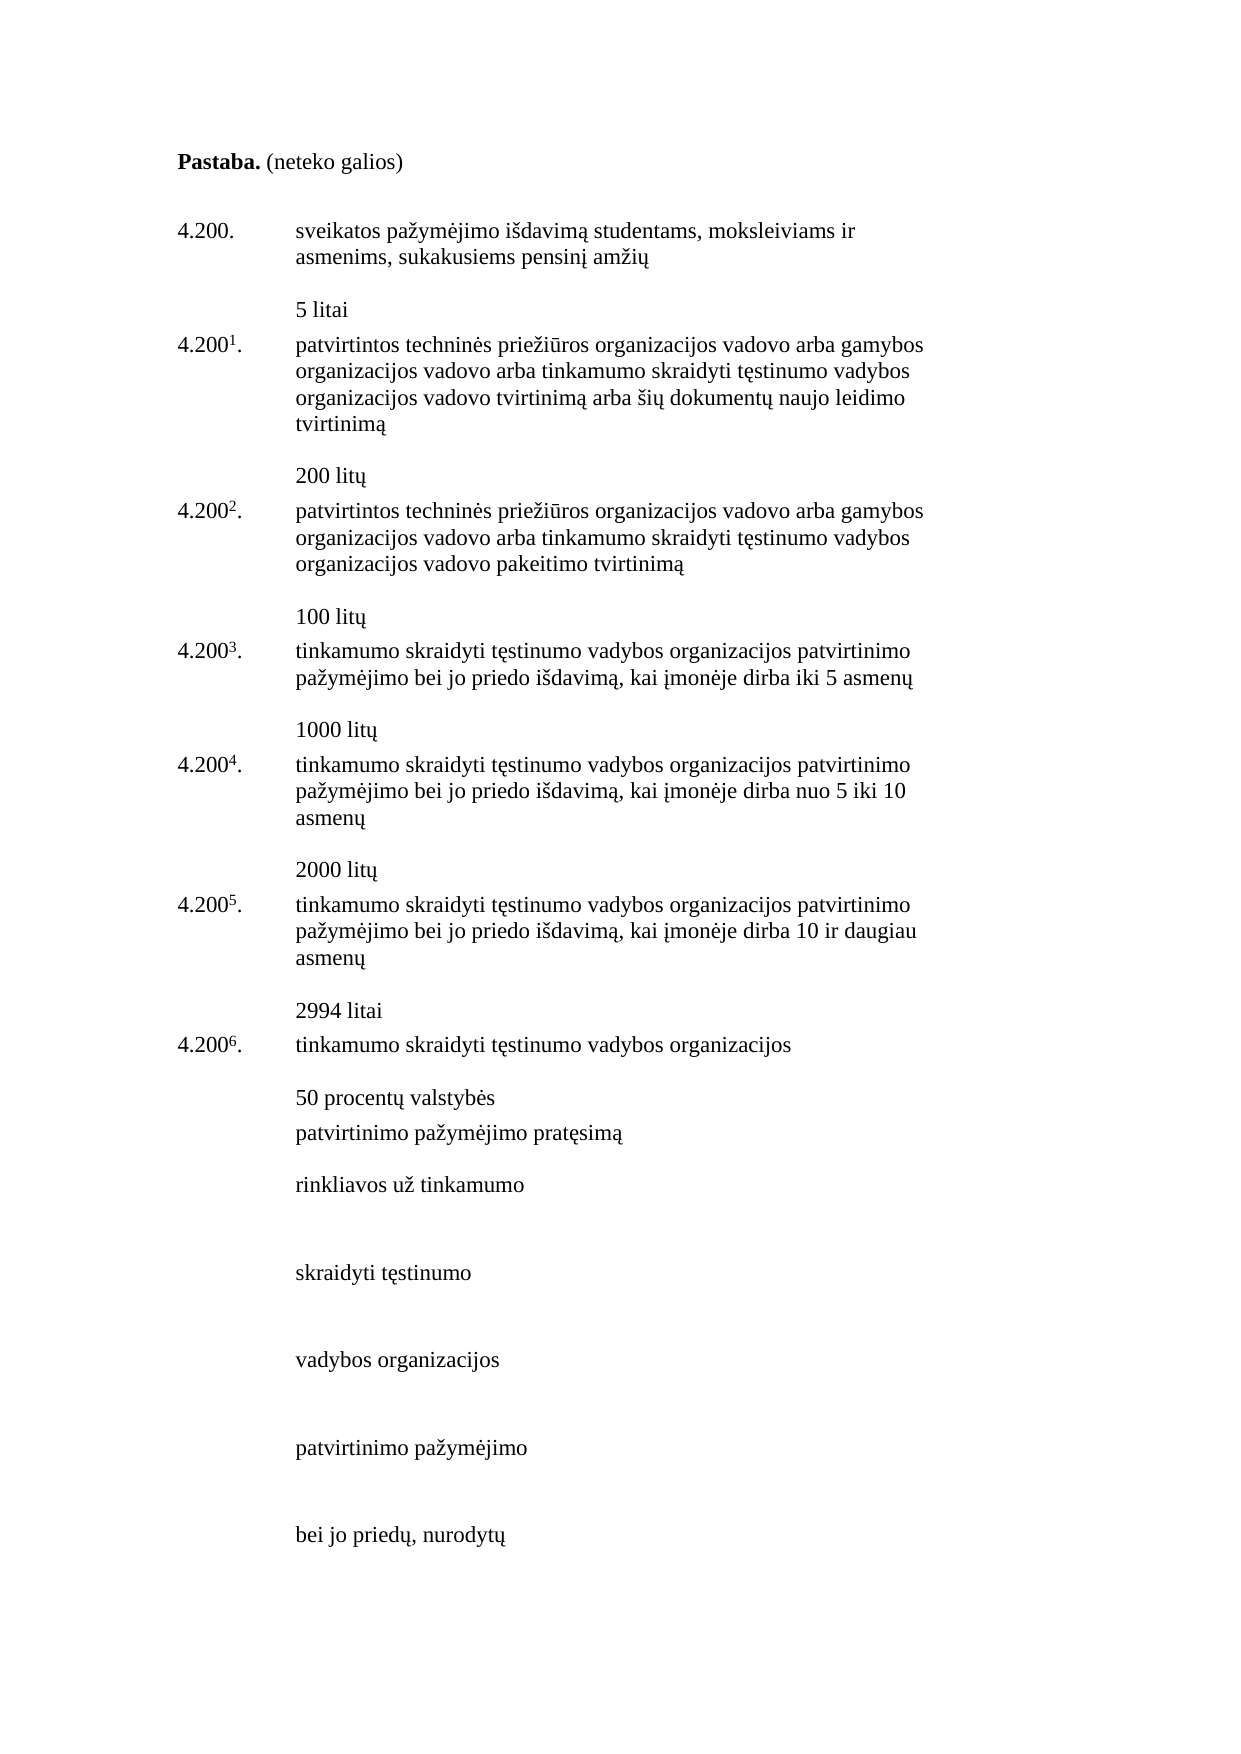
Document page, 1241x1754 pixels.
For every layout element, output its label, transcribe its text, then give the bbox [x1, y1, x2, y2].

text skraidyti tęstinumo [177, 1206, 945, 1285]
text 4.2004. tinkamumo skraidyti tęstinumo vadybos organizacijos patvirtinimo pažymėjimo bei jo priedo išdavimą, kai įmonėje dirba nuo 5 iki 10 asmenų 2000 litų [177, 751, 945, 883]
text 4.2005. tinkamumo skraidyti tęstinumo vadybos organizacijos patvirtinimo pažymėjimo bei jo priedo išdavimą, kai įmonėje dirba 10 ir daugiau asmenų 2994 litai [177, 891, 945, 1023]
text bei jo priedų, nurodytų [177, 1468, 945, 1547]
text vadybos organizacijos [177, 1293, 945, 1373]
text 4.2002. patvirtintos techninės priežiūros organizacijos vadovo arba gamybos organizacijos vadovo arba tinkamumo skraidyti tęstinumo vadybos organizacijos vadovo pakeitimo tvirtinimą 100 litų [177, 497, 945, 629]
text 4.2006. tinkamumo skraidyti tęstinumo vadybos organizacijos 50 procentų valstybės [177, 1031, 945, 1110]
text 4.2001. patvirtintos techninės priežiūros organizacijos vadovo arba gamybos organizacijos vadovo arba tinkamumo skraidyti tęstinumo vadybos organizacijos vadovo tvirtinimą arba šių dokumentų naujo leidimo tvirtinimą 200 litų [177, 331, 945, 489]
text patvirtinimo pažymėjimo [177, 1381, 945, 1460]
text 4.200. sveikatos pažymėjimo išdavimą studentams, moksleiviams ir asmenims, sukakusiems pensinį amžių 5 litai [177, 217, 945, 322]
text Pastaba. (neteko galios) [177, 148, 1063, 174]
text 4.2003. tinkamumo skraidyti tęstinumo vadybos organizacijos patvirtinimo pažymėjimo bei jo priedo išdavimą, kai įmonėje dirba iki 5 asmenų 1000 litų [177, 637, 945, 743]
text patvirtinimo pažymėjimo pratęsimą rinkliavos už tinkamumo [177, 1119, 945, 1198]
